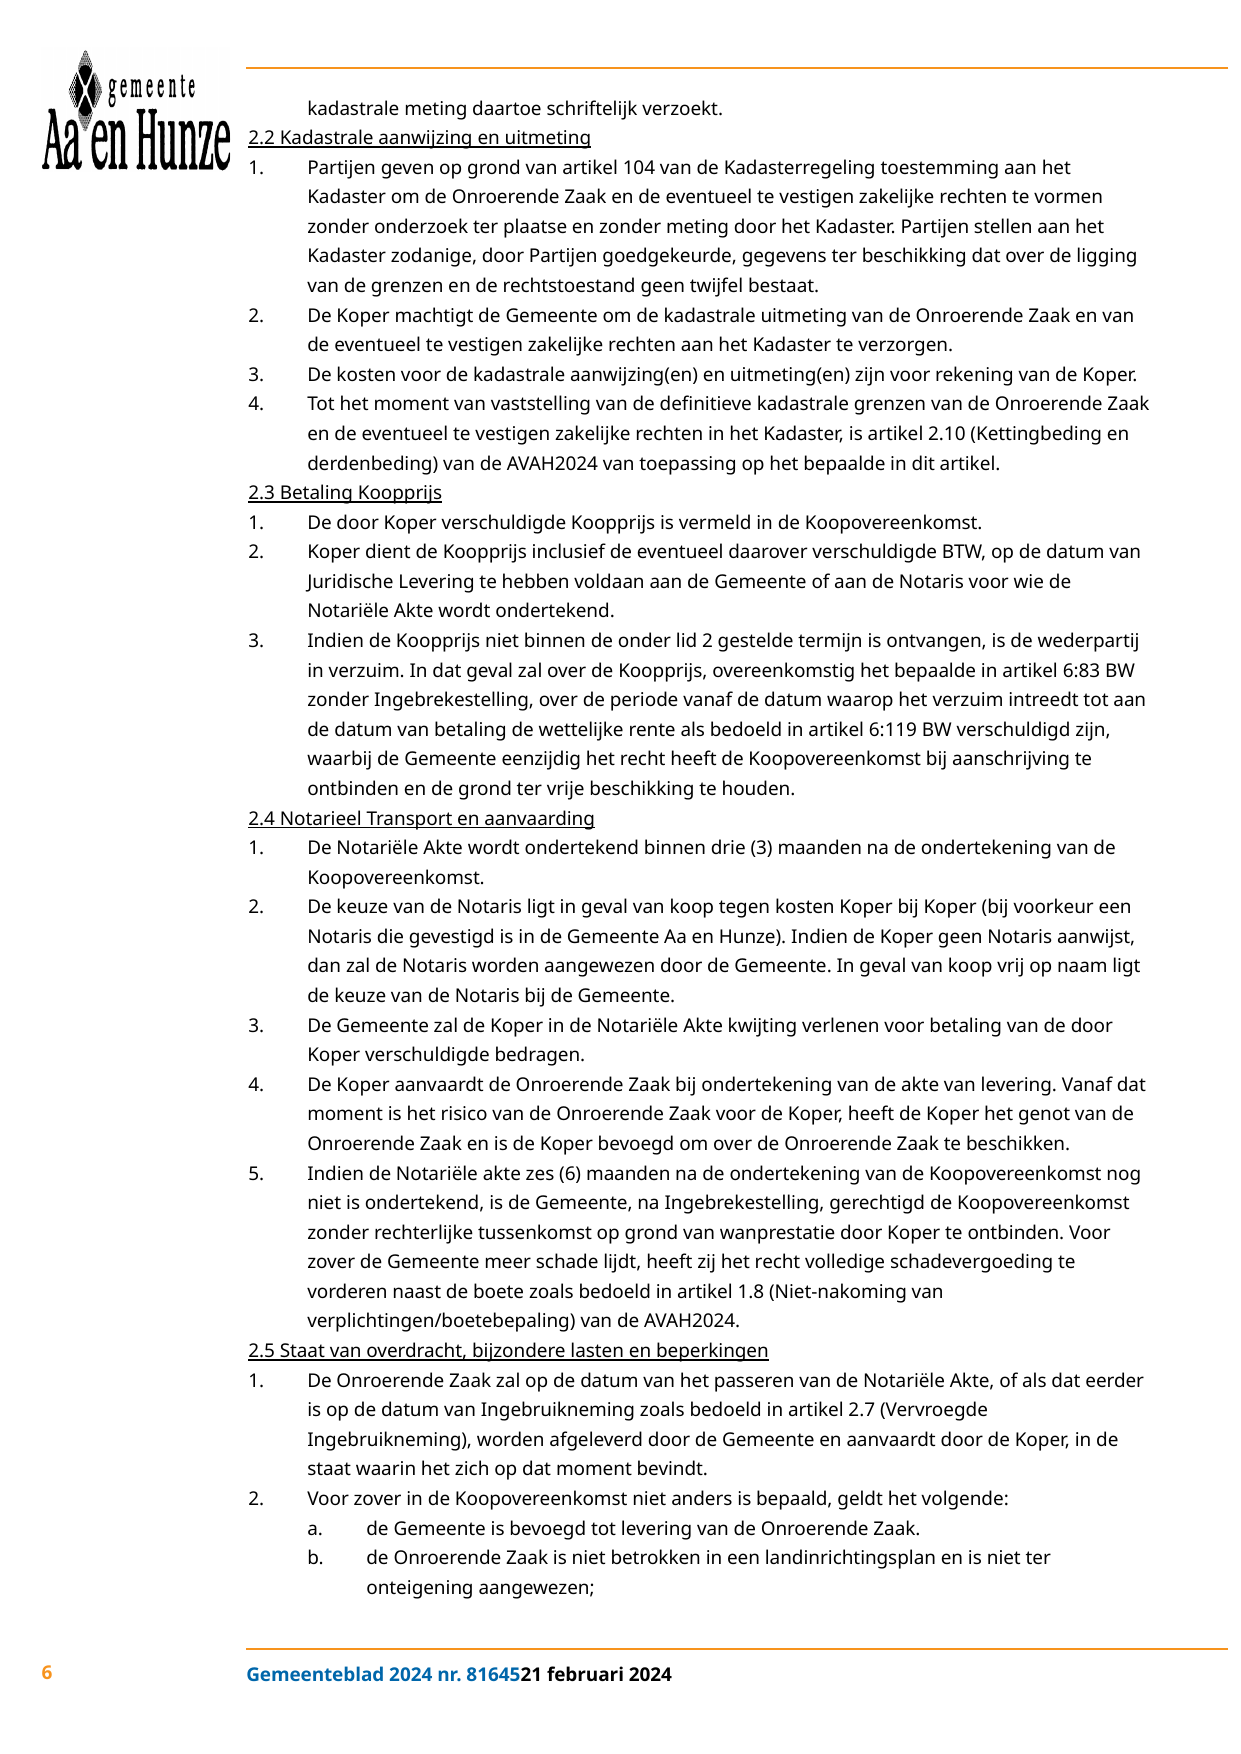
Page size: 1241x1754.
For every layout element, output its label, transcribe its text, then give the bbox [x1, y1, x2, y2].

list De Onroerende Zaak zal op de datum van het passeren van de Notariële Akte, of als dat eerder is op de datum van Ingebruikneming zoals bedoeld in artikel 2.7 (Vervroegde Ingebruikneming), worden afgeleverd door de Gemeente en aanvaardt door de Koper, in de staat waarin het zich op dat moment bevindt. [248, 1367, 1152, 1481]
list De Koper aanvaardt de Onroerende Zaak bij ondertekening van de akte van levering. Vanaf dat moment is het risico van de Onroerende Zaak voor de Koper, heeft de Koper het genot van de Onroerende Zaak en is de Koper bevoegd om over de Onroerende Zaak te beschikken. [248, 1071, 1152, 1156]
text 2.3 Betaling Koopprijs [248, 479, 1152, 505]
list De Koper machtigt de Gemeente om de kadastrale uitmeting van de Onroerende Zaak en van de eventueel te vestigen zakelijke rechten aan het Kadaster te verzorgen. [248, 302, 1152, 357]
list de Gemeente is bevoegd tot levering van de Onroerende Zaak. [307, 1515, 1152, 1541]
list De kosten voor de kadastrale aanwijzing(en) en uitmeting(en) zijn voor rekening van de Koper. [248, 361, 1152, 387]
text 2.2 Kadastrale aanwijzing en uitmeting [248, 124, 1152, 150]
list Tot het moment van vaststelling van de definitieve kadastrale grenzen van de Onroerende Zaak en de eventueel te vestigen zakelijke rechten in het Kadaster, is artikel 2.10 (Kettingbeding en derdenbeding) van de AVAH2024 van toepassing op het bepaalde in dit artikel. [248, 391, 1152, 476]
list Voor zover in de Koopovereenkomst niet anders is bepaald, geldt het volgende: [248, 1485, 1152, 1511]
list De Gemeente zal de Koper in de Notariële Akte kwijting verlenen voor betaling van de door Koper verschuldigde bedragen. [248, 1012, 1152, 1067]
list Koper dient de Koopprijs inclusief de eventueel daarover verschuldigde BTW, op de datum van Juridische Levering te hebben voldaan aan de Gemeente of aan de Notaris voor wie de Notariële Akte wordt ondertekend. [248, 538, 1152, 623]
list Partijen geven op grond van artikel 104 van de Kadasterregeling toestemming aan het Kadaster om de Onroerende Zaak en de eventueel te vestigen zakelijke rechten te vormen zonder onderzoek ter plaatse en zonder meting door het Kadaster. Partijen stellen aan het Kadaster zodanige, door Partijen goedgekeurde, gegevens ter beschikking dat over de ligging van de grenzen en de rechtstoestand geen twijfel bestaat. [248, 154, 1152, 298]
list De Notariële Akte wordt ondertekend binnen drie (3) maanden na de ondertekening van de Koopovereenkomst. [248, 834, 1152, 890]
list de Onroerende Zaak is niet betrokken in een landinrichtingsplan en is niet ter onteigening aangewezen; [307, 1544, 1152, 1600]
text 2.4 Notarieel Transport en aanvaarding [248, 805, 1152, 831]
list Indien de Notariële akte zes (6) maanden na de ondertekening van de Koopovereenkomst nog niet is ondertekend, is de Gemeente, na Ingebrekestelling, gerechtigd de Koopovereenkomst zonder rechterlijke tussenkomst op grond van wanprestatie door Koper te ontbinden. Voor zover de Gemeente meer schade lijdt, heeft zij het recht volledige schadevergoeding te vorderen naast de boete zoals bedoeld in artikel 1.8 (Niet-nakoming van verplichtingen/boetebepaling) van de AVAH2024. [248, 1160, 1152, 1333]
list De keuze van de Notaris ligt in geval van koop tegen kosten Koper bij Koper (bij voorkeur een Notaris die gevestigd is in de Gemeente Aa en Hunze). Indien de Koper geen Notaris aanwijst, dan zal de Notaris worden aangewezen door de Gemeente. In geval van koop vrij op naam ligt de keuze van de Notaris bij de Gemeente. [248, 893, 1152, 1008]
list Indien de Koopprijs niet binnen de onder lid 2 gestelde termijn is ontvangen, is de wederpartij in verzuim. In dat geval zal over de Koopprijs, overeenkomstig het bepaalde in artikel 6:83 BW zonder Ingebrekestelling, over de periode vanaf de datum waarop het verzuim intreedt tot aan de datum van betaling de wettelijke rente als bedoeld in artikel 6:119 BW verschuldigd zijn, waarbij de Gemeente eenzijdig het recht heeft de Koopovereenkomst bij aanschrijving te ontbinden en de grond ter vrije beschikking te houden. [248, 627, 1152, 801]
list kadastrale meting daartoe schriftelijk verzoekt. [248, 95, 1152, 121]
list De door Koper verschuldigde Koopprijs is vermeld in de Koopovereenkomst. [248, 509, 1152, 535]
picture [41, 47, 231, 172]
text 2.5 Staat van overdracht, bijzondere lasten en beperkingen [248, 1337, 1152, 1363]
